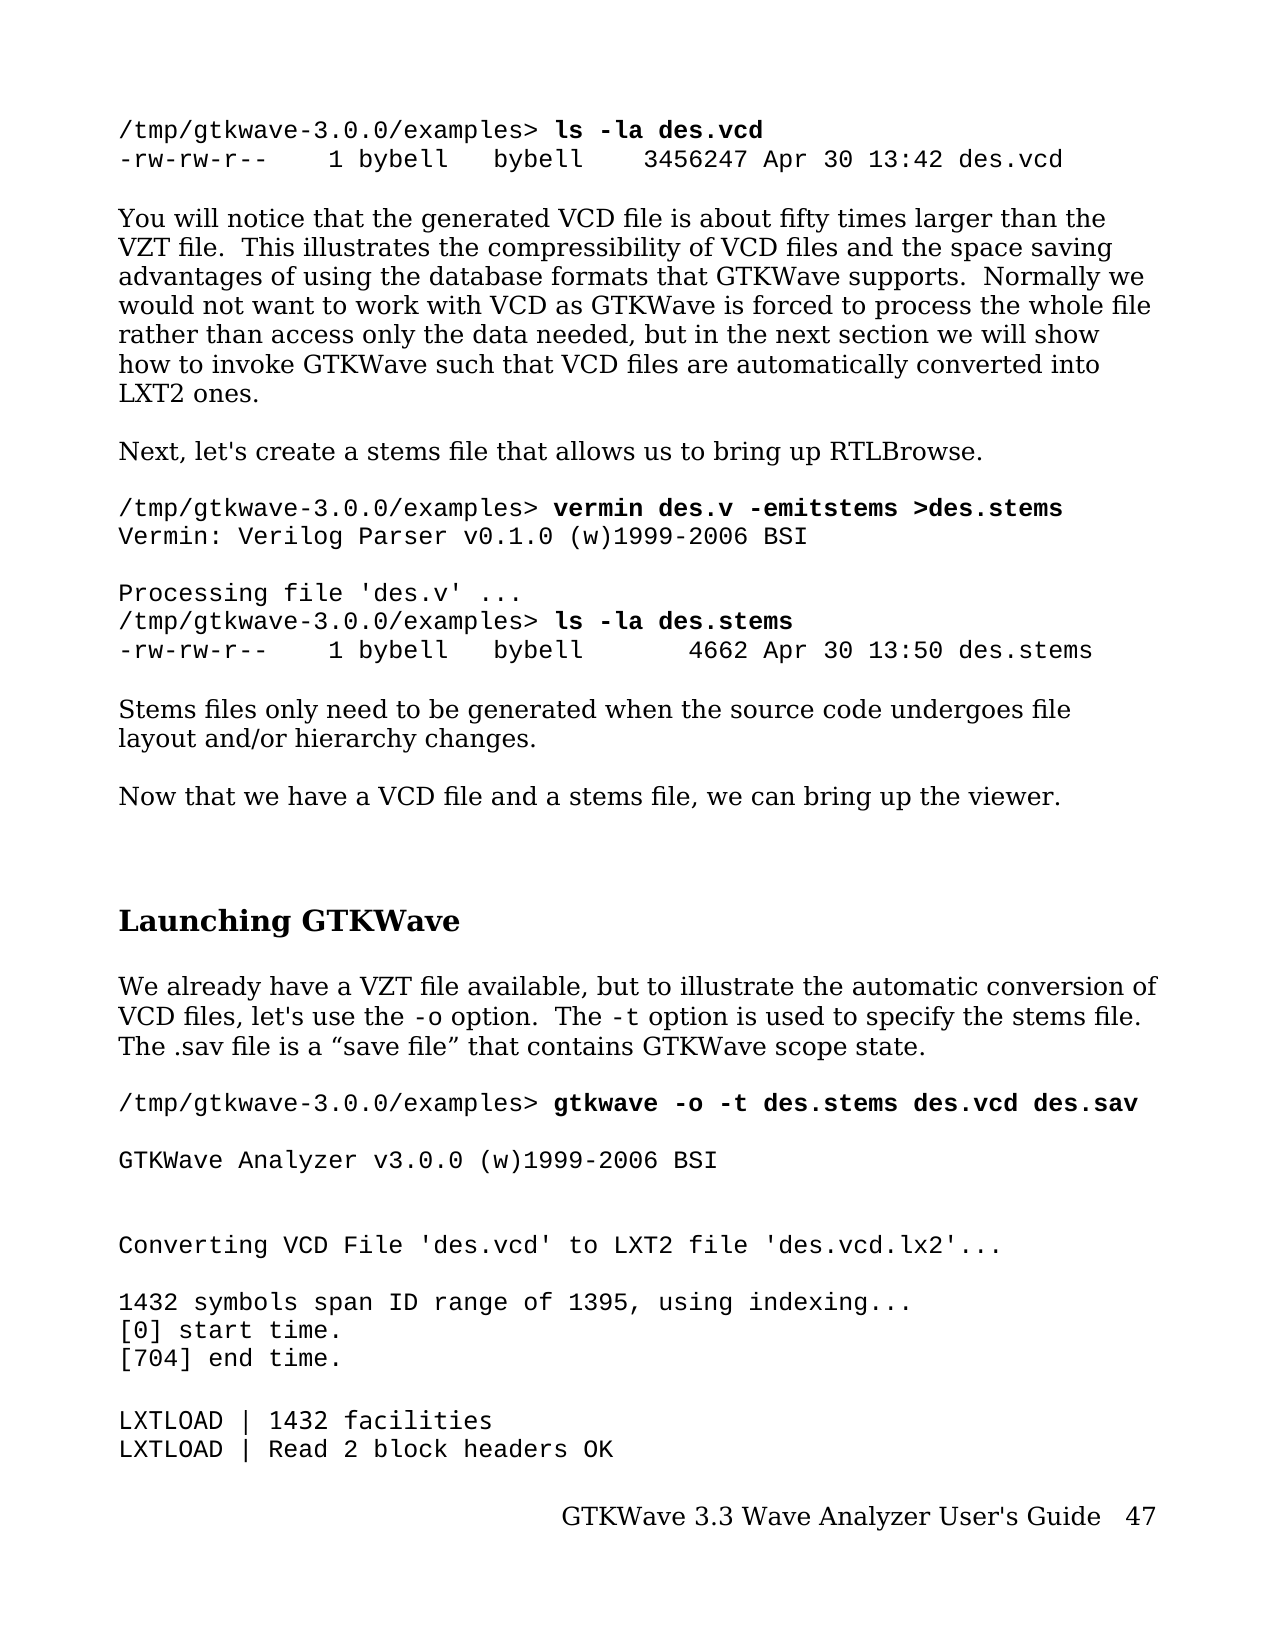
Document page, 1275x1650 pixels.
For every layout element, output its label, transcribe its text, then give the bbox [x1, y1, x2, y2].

text Launching GTKWave [118, 904, 1157, 938]
text /tmp/gtkwave-3.0.0/examples> gtkwave -o -t des.stems des.vcd des.sav [118, 1091, 1157, 1119]
text 1432 symbols span ID range of 1395, using indexing... [118, 1289, 1157, 1317]
text /tmp/gtkwave-3.0.0/examples> vermin des.v -emitstems >des.stems [118, 496, 1157, 524]
text [704] end time. [118, 1346, 1157, 1374]
text -rw-rw-r-- 1 bybell bybell 4662 Apr 30 13:50 des.stems [118, 637, 1157, 666]
text /tmp/gtkwave-3.0.0/examples> ls -la des.stems [118, 609, 1157, 637]
text Next, let's create a stems file that allows us to bring up RTLBrowse. [118, 437, 1157, 466]
text LXTLOAD | 1432 facilities [118, 1402, 1157, 1436]
text Vermin: Verilog Parser v0.1.0 (w)1999-2006 BSI [118, 524, 1157, 552]
text GTKWave Analyzer v3.0.0 (w)1999-2006 BSI [118, 1147, 1157, 1176]
text /tmp/gtkwave-3.0.0/examples> ls -la des.vcd [118, 118, 1157, 146]
text LXTLOAD | Read 2 block headers OK [118, 1436, 1157, 1465]
text We already have a VZT file available, but to illustrate the automatic conversion of VCD files, let's use the -o option. The -t option is used to specify the stems file. The .sav file is a “save file” that contains GTKWave scope state. [118, 972, 1157, 1062]
text Converting VCD File 'des.vcd' to LXT2 file 'des.vcd.lx2'... [118, 1232, 1157, 1261]
text Processing file 'des.v' ... [118, 581, 1157, 609]
text -rw-rw-r-- 1 bybell bybell 3456247 Apr 30 13:42 des.vcd [118, 146, 1157, 175]
text You will notice that the generated VCD file is about fifty times larger than the VZT file. This illustrates the compressibility of VCD files and the space saving advantages of using the database formats that GTKWave supports. Normally we would not want to work with VCD as GTKWave is forced to process the whole file rather than access only the data needed, but in the next section we will show how to invoke GTKWave such that VCD files are automatically converted into LXT2 ones. [118, 204, 1157, 408]
text Stems files only need to be generated when the source code undergoes file layout and/or hierarchy changes. [118, 695, 1157, 753]
text Now that we have a VCD file and a stems file, we can bring up the viewer. [118, 753, 1157, 811]
text [0] start time. [118, 1317, 1157, 1346]
